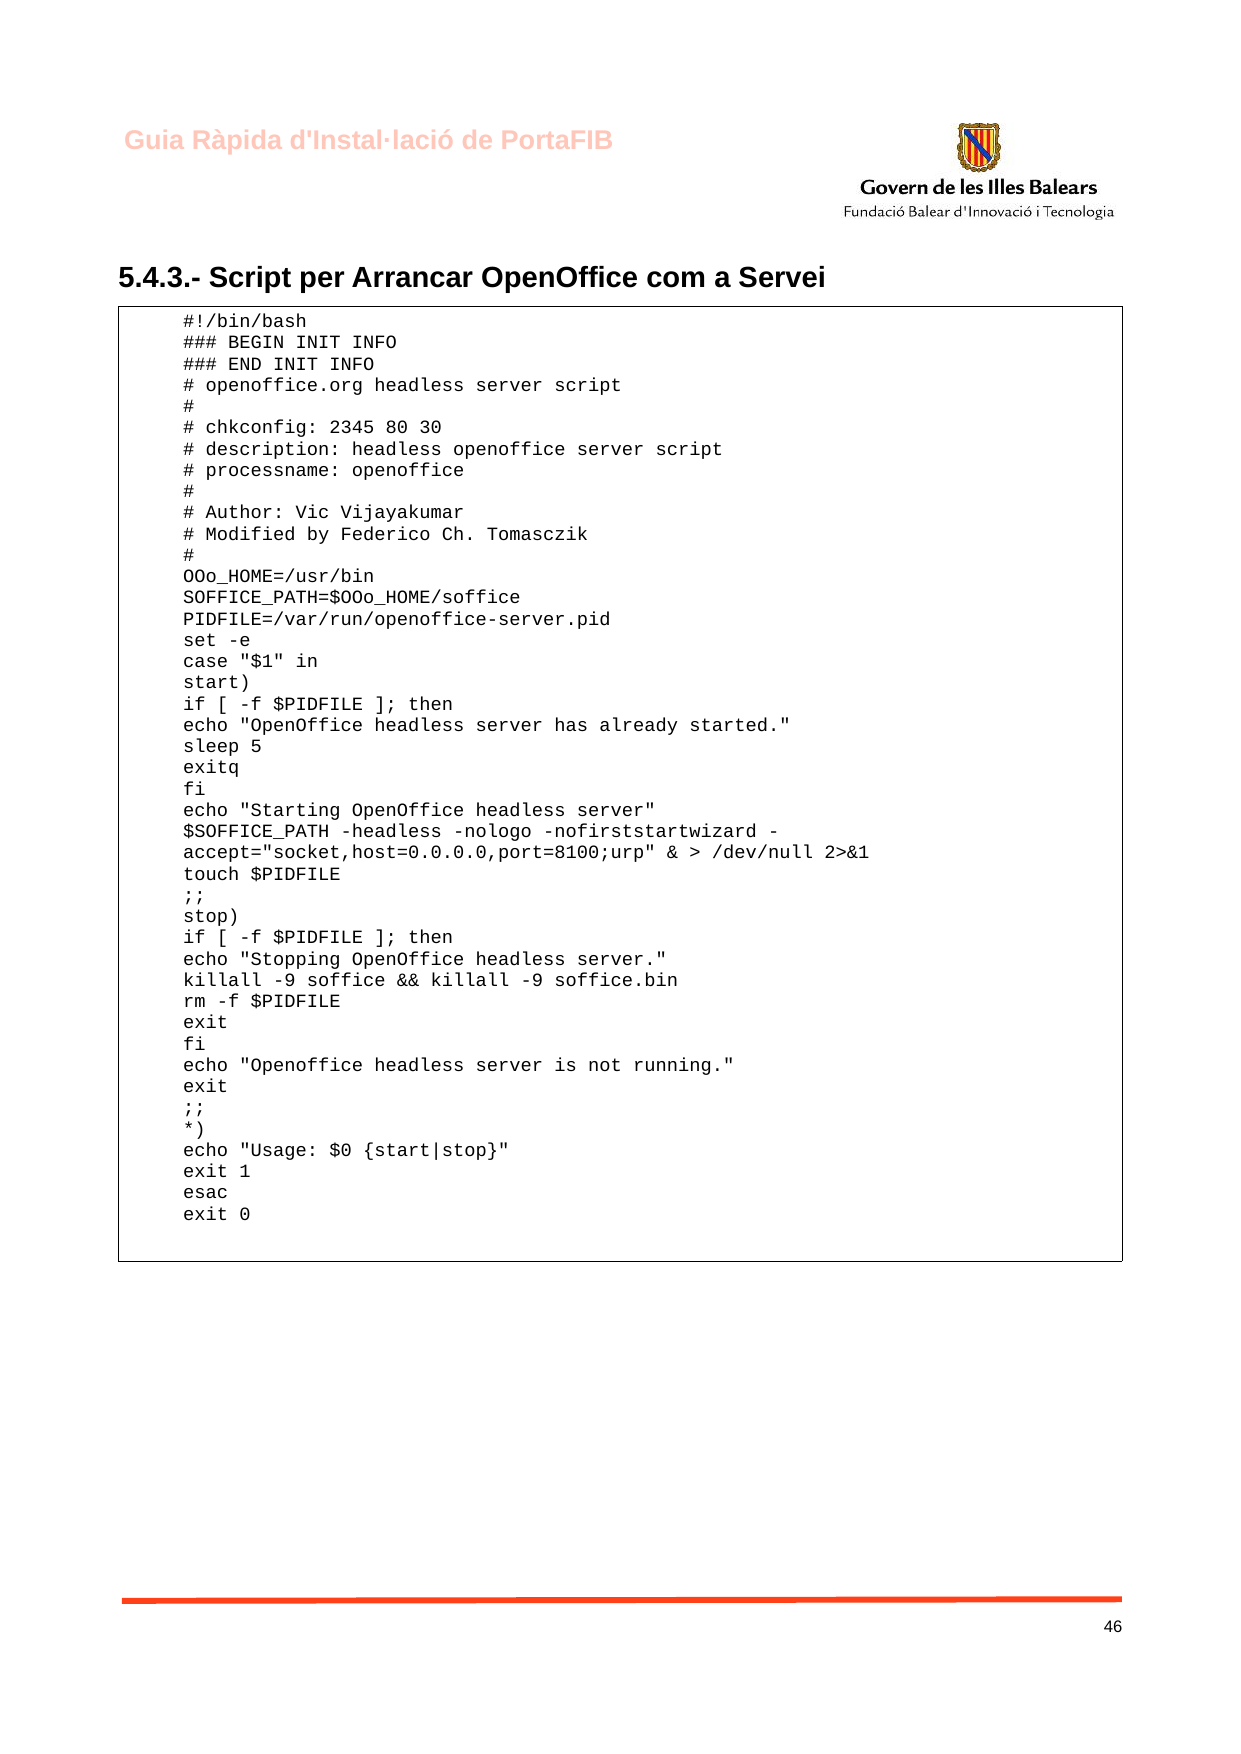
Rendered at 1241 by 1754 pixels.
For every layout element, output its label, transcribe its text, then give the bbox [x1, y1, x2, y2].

table_header #!/bin/bash ### BEGIN INIT INFO ### END INIT INFO # openoffice.org headless server script # # chkconfig: 2345 80 30 # description: headless openoffice server script # processname: openoffice # # Author: Vic Vijayakumar # Modified by Federico Ch. Tomasczik # OOo_HOME=/usr/bin SOFFICE_PATH=$OOo_HOME/soffice PIDFILE=/var/run/openoffice-server.pid set -e case "$1" in start) if [ -f $PIDFILE ]; then echo "OpenOffice headless server has already started." sleep 5 exitq fi echo "Starting OpenOffice headless server" $SOFFICE_PATH -headless -nologo -nofirststartwizard -accept="socket,host=0.0.0.0,port=8100;urp" & > /dev/null 2>&1 touch $PIDFILE ;; stop) if [ -f $PIDFILE ]; then echo "Stopping OpenOffice headless server." killall -9 soffice && killall -9 soffice.bin rm -f $PIDFILE exit fi echo "Openoffice headless server is not running." exit ;; *) echo "Usage: $0 {start|stop}" exit 1 esac exit 0 [119, 307, 1122, 1261]
picture [840, 123, 1117, 220]
subtitle Script per Arrancar OpenOffice com a Servei [118, 260, 1122, 293]
